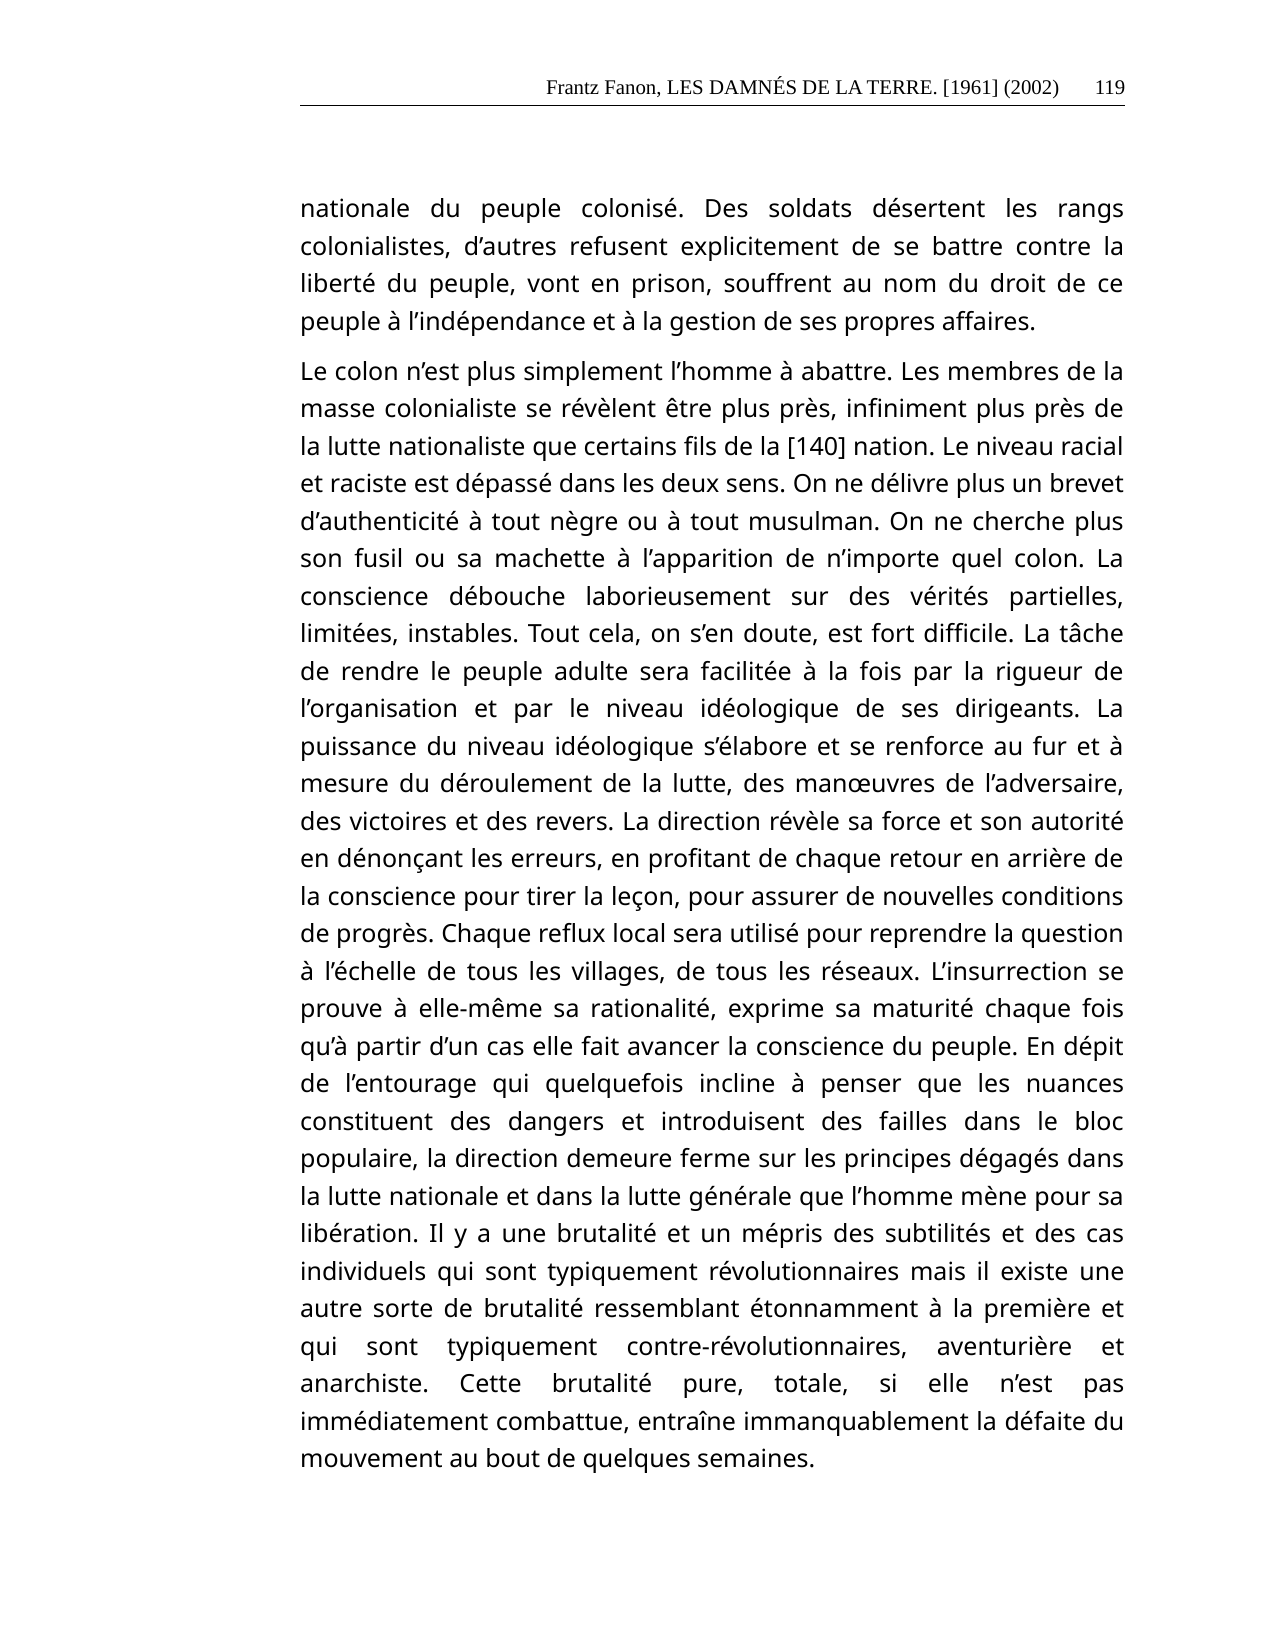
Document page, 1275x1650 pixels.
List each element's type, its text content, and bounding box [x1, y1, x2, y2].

text nationale du peuple colonisé. Des soldats désertent les rangs colonialistes, d’autres refusent explicitement de se battre contre la liberté du peuple, vont en prison, souffrent au nom du droit de ce peuple à l’indépendance et à la gestion de ses propres affaires. [300, 187, 1125, 337]
text Le colon n’est plus simplement l’homme à abattre. Les membres de la masse colonialiste se révèlent être plus près, infiniment plus près de la lutte nationaliste que certains fils de la [140] nation. Le niveau racial et raciste est dépassé dans les deux sens. On ne délivre plus un brevet d’authenticité à tout nègre ou à tout musulman. On ne cherche plus son fusil ou sa machette à l’apparition de n’importe quel colon. La conscience débouche laborieusement sur des vérités partielles, limitées, instables. Tout cela, on s’en doute, est fort difficile. La tâche de rendre le peuple adulte sera facilitée à la fois par la rigueur de l’organisation et par le niveau idéologique de ses dirigeants. La puissance du niveau idéologique s’élabore et se renforce au fur et à mesure du déroulement de la lutte, des manœuvres de l’adversaire, des victoires et des revers. La direction révèle sa force et son autorité en dénonçant les erreurs, en profitant de chaque retour en arrière de la conscience pour tirer la leçon, pour assurer de nouvelles conditions de progrès. Chaque reflux local sera utilisé pour reprendre la question à l’échelle de tous les villages, de tous les réseaux. L’insurrection se prouve à elle-même sa rationalité, exprime sa maturité chaque fois qu’à partir d’un cas elle fait avancer la conscience du peuple. En dépit de l’entourage qui quelquefois incline à penser que les nuances constituent des dangers et introduisent des failles dans le bloc populaire, la direction demeure ferme sur les principes dégagés dans la lutte nationale et dans la lutte générale que l’homme mène pour sa libération. Il y a une brutalité et un mépris des subtilités et des cas individuels qui sont typiquement révolutionnaires mais il existe une autre sorte de brutalité ressemblant étonnamment à la première et qui sont typiquement contre-révolutionnaires, aventurière et anarchiste. Cette brutalité pure, totale, si elle n’est pas immédiatement combattue, entraîne immanquablement la défaite du mouvement au bout de quelques semaines. [300, 350, 1125, 1475]
